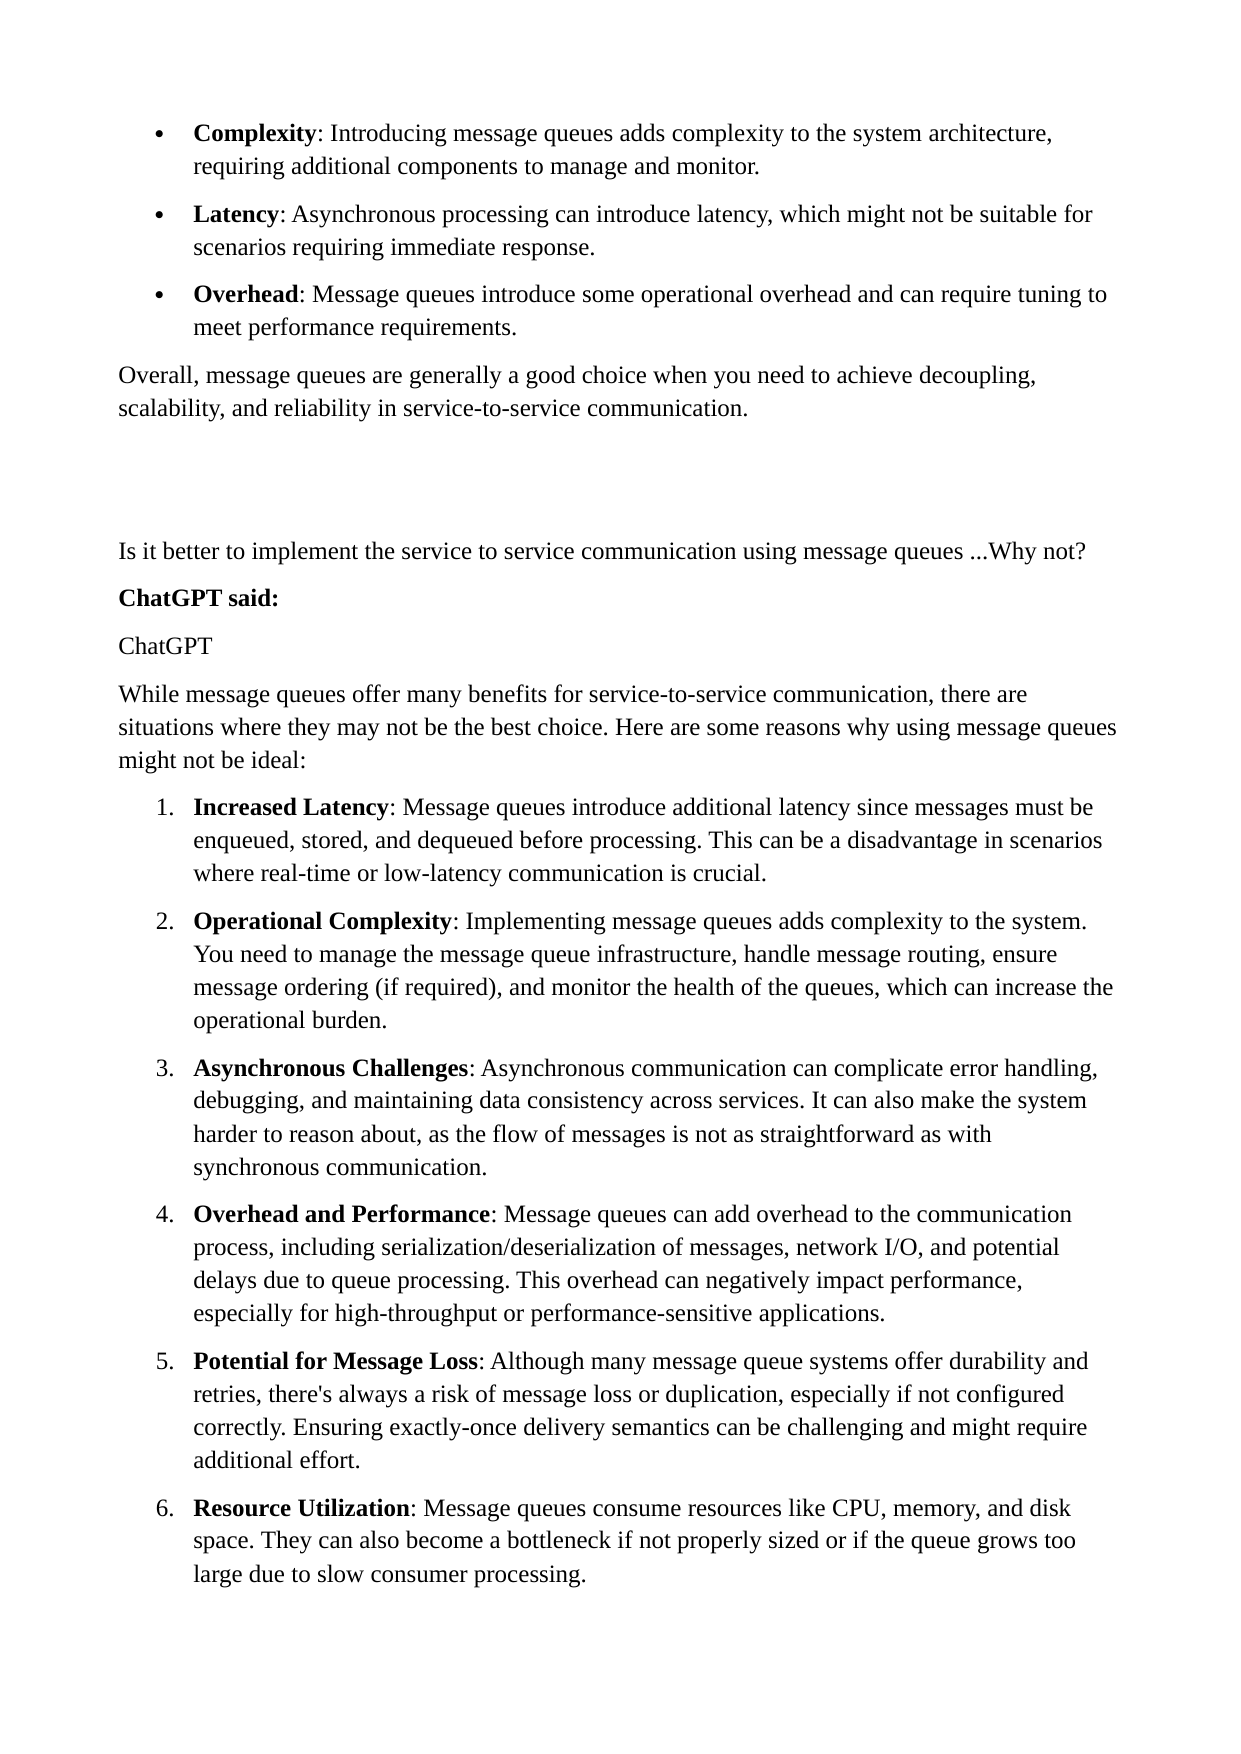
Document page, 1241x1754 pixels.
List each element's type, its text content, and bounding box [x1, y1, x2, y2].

list Asynchronous Challenges: Asynchronous communication can complicate error handling, debugging, and maintaining data consistency across services. It can also make the system harder to reason about, as the flow of messages is not as straightforward as with synchronous communication. [156, 1053, 1122, 1180]
text ChatGPT [118, 631, 1122, 660]
list Operational Complexity: Implementing message queues adds complexity to the system. You need to manage the message queue infrastructure, handle message routing, ensure message ordering (if required), and monitor the health of the queues, which can increase the operational burden. [156, 906, 1122, 1034]
text ChatGPT said: [118, 583, 1122, 612]
list Overhead and Performance: Message queues can add overhead to the communication process, including serialization/deserialization of messages, network I/O, and potential delays due to queue processing. This overhead can negatively impact performance, especially for high-throughput or performance-sensitive applications. [156, 1199, 1122, 1327]
list Latency: Asynchronous processing can introduce latency, which might not be suitable for scenarios requiring immediate response. [156, 199, 1122, 261]
text Overall, message queues are generally a good choice when you need to achieve decoupling, scalability, and reliability in service-to-service communication. [118, 360, 1122, 422]
list Overhead: Message queues introduce some operational overhead and can require tuning to meet performance requirements. [156, 279, 1122, 341]
list Resource Utilization: Message queues consume resources like CPU, memory, and disk space. They can also become a bottleneck if not properly sized or if the queue grows too large due to slow consumer processing. [156, 1493, 1122, 1587]
text While message queues offer many benefits for service-to-service communication, there are situations where they may not be the best choice. Here are some reasons why using message queues might not be ideal: [118, 679, 1122, 773]
list Potential for Message Loss: Although many message queue systems offer durability and retries, there's always a risk of message loss or duplication, especially if not configured correctly. Ensuring exactly-once delivery semantics can be challenging and might require additional effort. [156, 1346, 1122, 1474]
list Increased Latency: Message queues introduce additional latency since messages must be enqueued, stored, and dequeued before processing. This can be a disadvantage in scenarios where real-time or low-latency communication is crucial. [156, 792, 1122, 887]
text Is it better to implement the service to service communication using message queues ...Why not? [118, 536, 1122, 564]
list Complexity: Introducing message queues adds complexity to the system architecture, requiring additional components to manage and monitor. [156, 118, 1122, 180]
